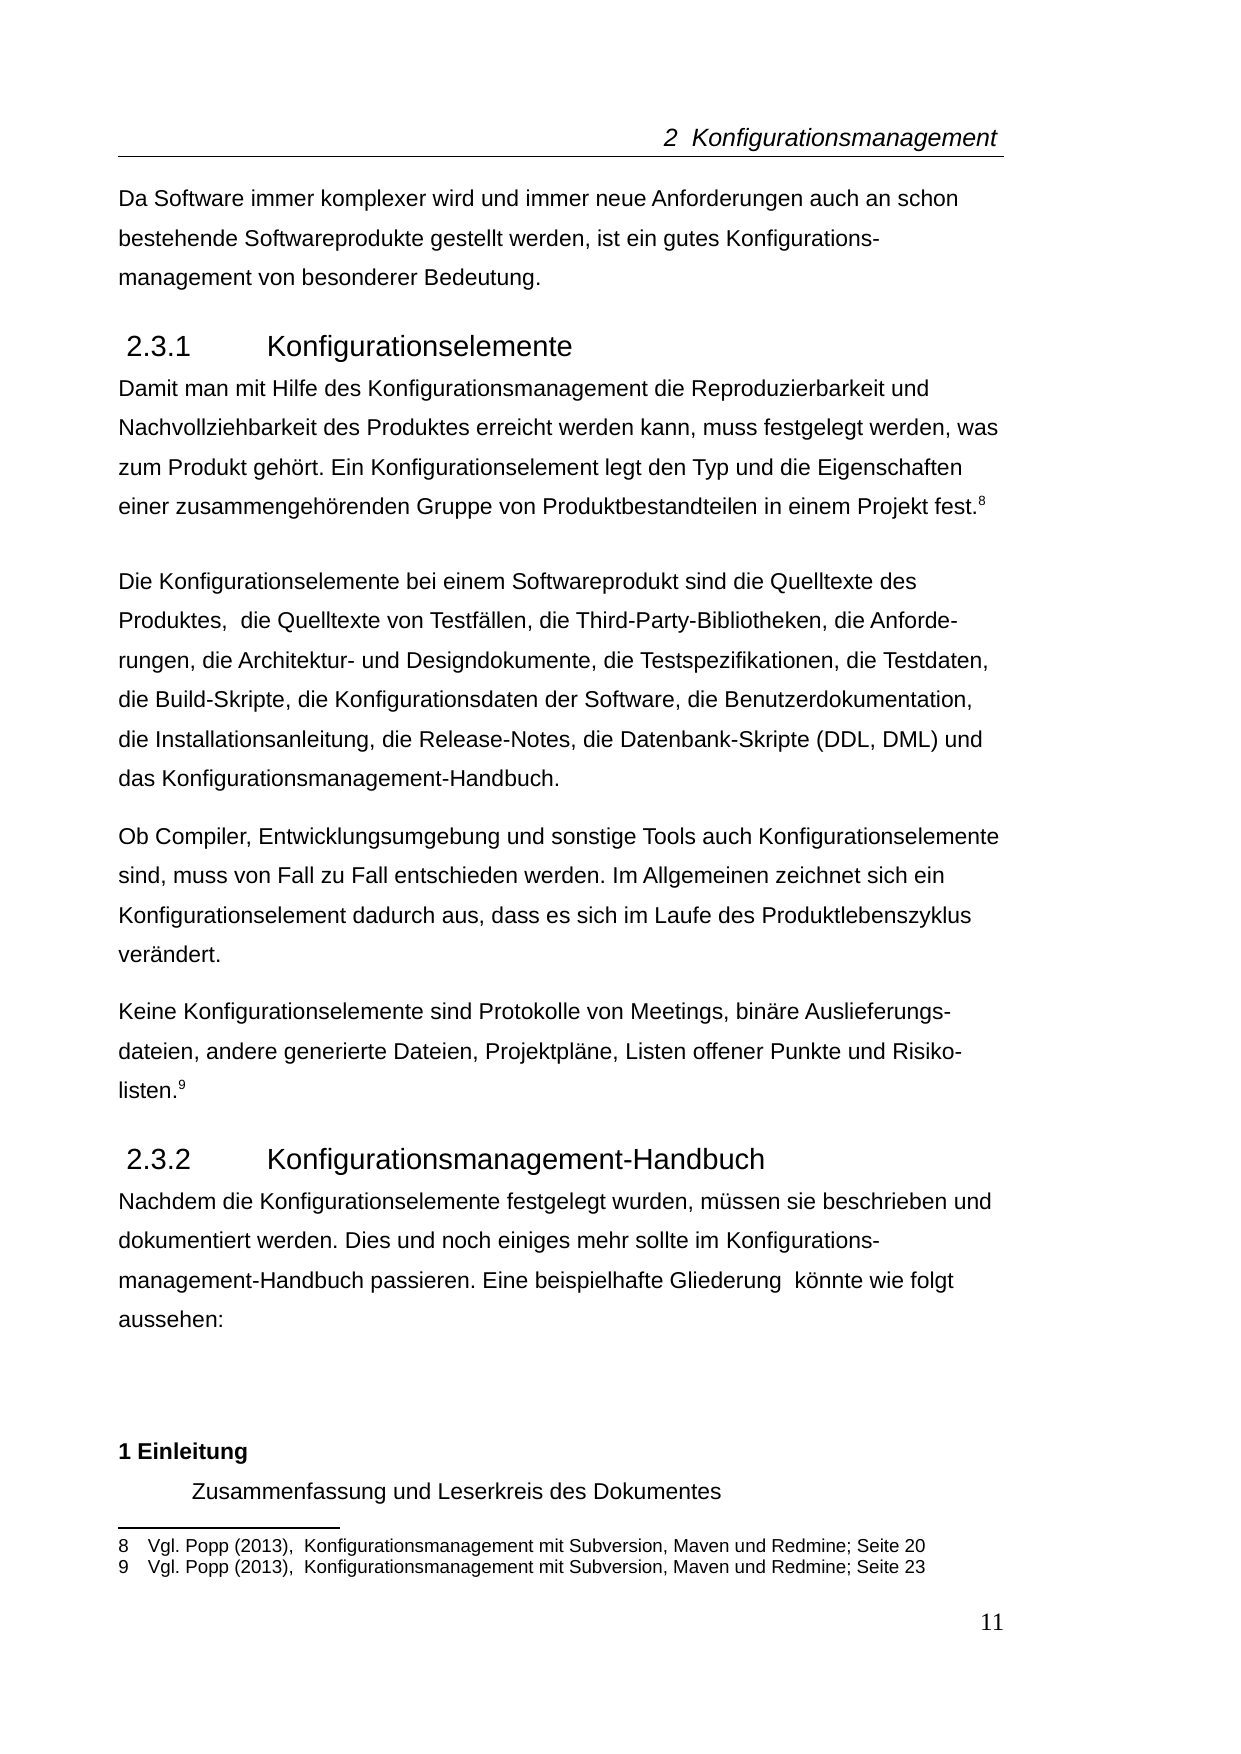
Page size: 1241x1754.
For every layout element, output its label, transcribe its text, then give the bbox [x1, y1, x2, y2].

subtitle Konfigurationsmanagement-Handbuch [118, 1142, 1004, 1175]
text Vgl. Popp (2013), Konfigurationsmanagement mit Subversion, Maven und Redmine; Seite 20 [118, 1534, 1004, 1556]
text Nachdem die Konfigurationselemente festgelegt wurden, müssen sie beschrieben und dokumentiert werden. Dies und noch einiges mehr sollte im Konfigurations-management-Handbuch passieren. Eine beispielhafte Gliederung könnte wie folgt aussehen: [118, 1188, 1004, 1332]
text Die Konfigurationselemente bei einem Softwareprodukt sind die Quelltexte des Produktes, die Quelltexte von Testfällen, die Third-Party-Bibliotheken, die Anforde-rungen, die Architektur- und Designdokumente, die Testspezifikationen, die Testdaten, die Build-Skripte, die Konfigurationsdaten der Software, die Benutzerdokumentation, die Installationsanleitung, die Release-Notes, die Datenbank-Skripte (DDL, DML) und das Konfigurationsmanagement-Handbuch. [118, 568, 1004, 792]
text 1 Einleitung Zusammenfassung und Leserkreis des Dokumentes [118, 1438, 1004, 1504]
subtitle Konfigurationselemente [118, 329, 1004, 362]
text Keine Konfigurationselemente sind Protokolle von Meetings, binäre Auslieferungs-dateien, andere generierte Dateien, Projektpläne, Listen offener Punkte und Risiko-listen. [118, 998, 1004, 1103]
text Vgl. Popp (2013), Konfigurationsmanagement mit Subversion, Maven und Redmine; Seite 23 [118, 1556, 1004, 1578]
text Ob Compiler, Entwicklungsumgebung und sonstige Tools auch Konfigurationselemente sind, muss von Fall zu Fall entschieden werden. Im Allgemeinen zeichnet sich ein Konfigurationselement dadurch aus, dass es sich im Laufe des Produktlebenszyklus verändert. [118, 823, 1004, 967]
text Damit man mit Hilfe des Konfigurationsmanagement die Reproduzierbarkeit und Nachvollziehbarkeit des Produktes erreicht werden kann, muss festgelegt werden, was zum Produkt gehört. Ein Konfigurationselement legt den Typ und die Eigenschaften einer zusammengehörenden Gruppe von Produktbestandteilen in einem Projekt fest. [118, 375, 1004, 519]
text Da Software immer komplexer wird und immer neue Anforderungen auch an schon bestehende Softwareprodukte gestellt werden, ist ein gutes Konfigurations-management von besonderer Bedeutung. [118, 185, 1004, 291]
